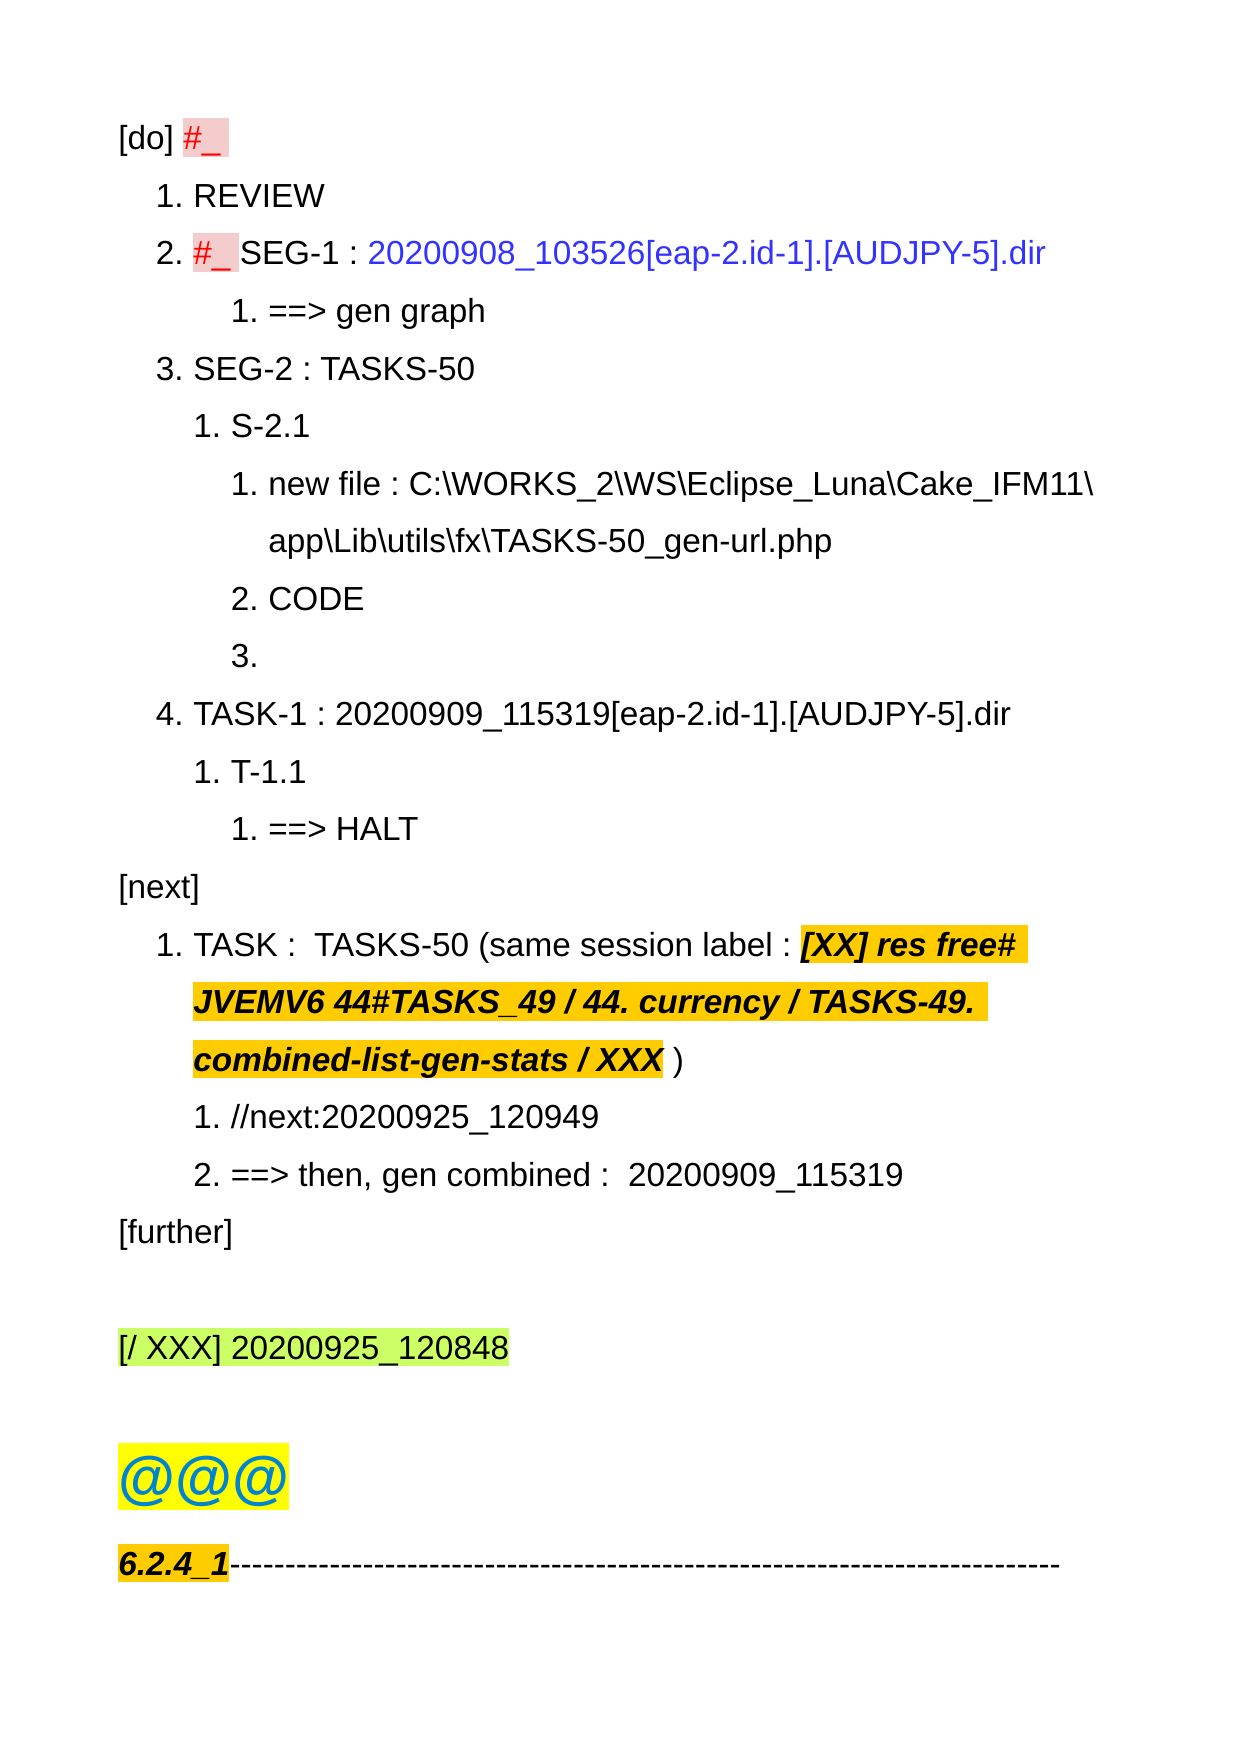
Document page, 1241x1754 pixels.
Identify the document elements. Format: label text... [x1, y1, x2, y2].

text 6.2.4_1--------------------------------------------------------------------------- [118, 1544, 1122, 1582]
list TASK : TASKS-50 (same session label : [XX] res free# JVEMV6 44#TASKS_49 / 44. currency / TASKS-49. combined-list-gen-stats / XXX ) [156, 924, 1122, 1078]
text @@@ [118, 1443, 1122, 1510]
list ==> gen graph [231, 291, 1122, 329]
text [further] [118, 1213, 1122, 1251]
list T-1.1 [193, 752, 1122, 790]
text [do] #_ [118, 118, 1122, 157]
text [/ XXX] 20200925_120848 [118, 1270, 1122, 1366]
list //next:20200925_120949 [193, 1097, 1122, 1136]
list ==> then, gen combined : 20200909_115319 [193, 1155, 1122, 1193]
list ==> HALT [231, 809, 1122, 848]
list CODE [231, 579, 1122, 617]
list TASK-1 : 20200909_115319[eap-2.id-1].[AUDJPY-5].dir [156, 694, 1122, 733]
text [next] [118, 867, 1122, 905]
list SEG-2 : TASKS-50 [156, 348, 1122, 387]
list new file : C:\WORKS_2\WS\Eclipse_Luna\Cake_IFM11\app\Lib\utils\fx\TASKS-50_gen-url.php [231, 464, 1122, 560]
list REVIEW [156, 176, 1122, 214]
list S-2.1 [193, 406, 1122, 444]
list #_ SEG-1 : 20200908_103526[eap-2.id-1].[AUDJPY-5].dir [156, 233, 1122, 272]
